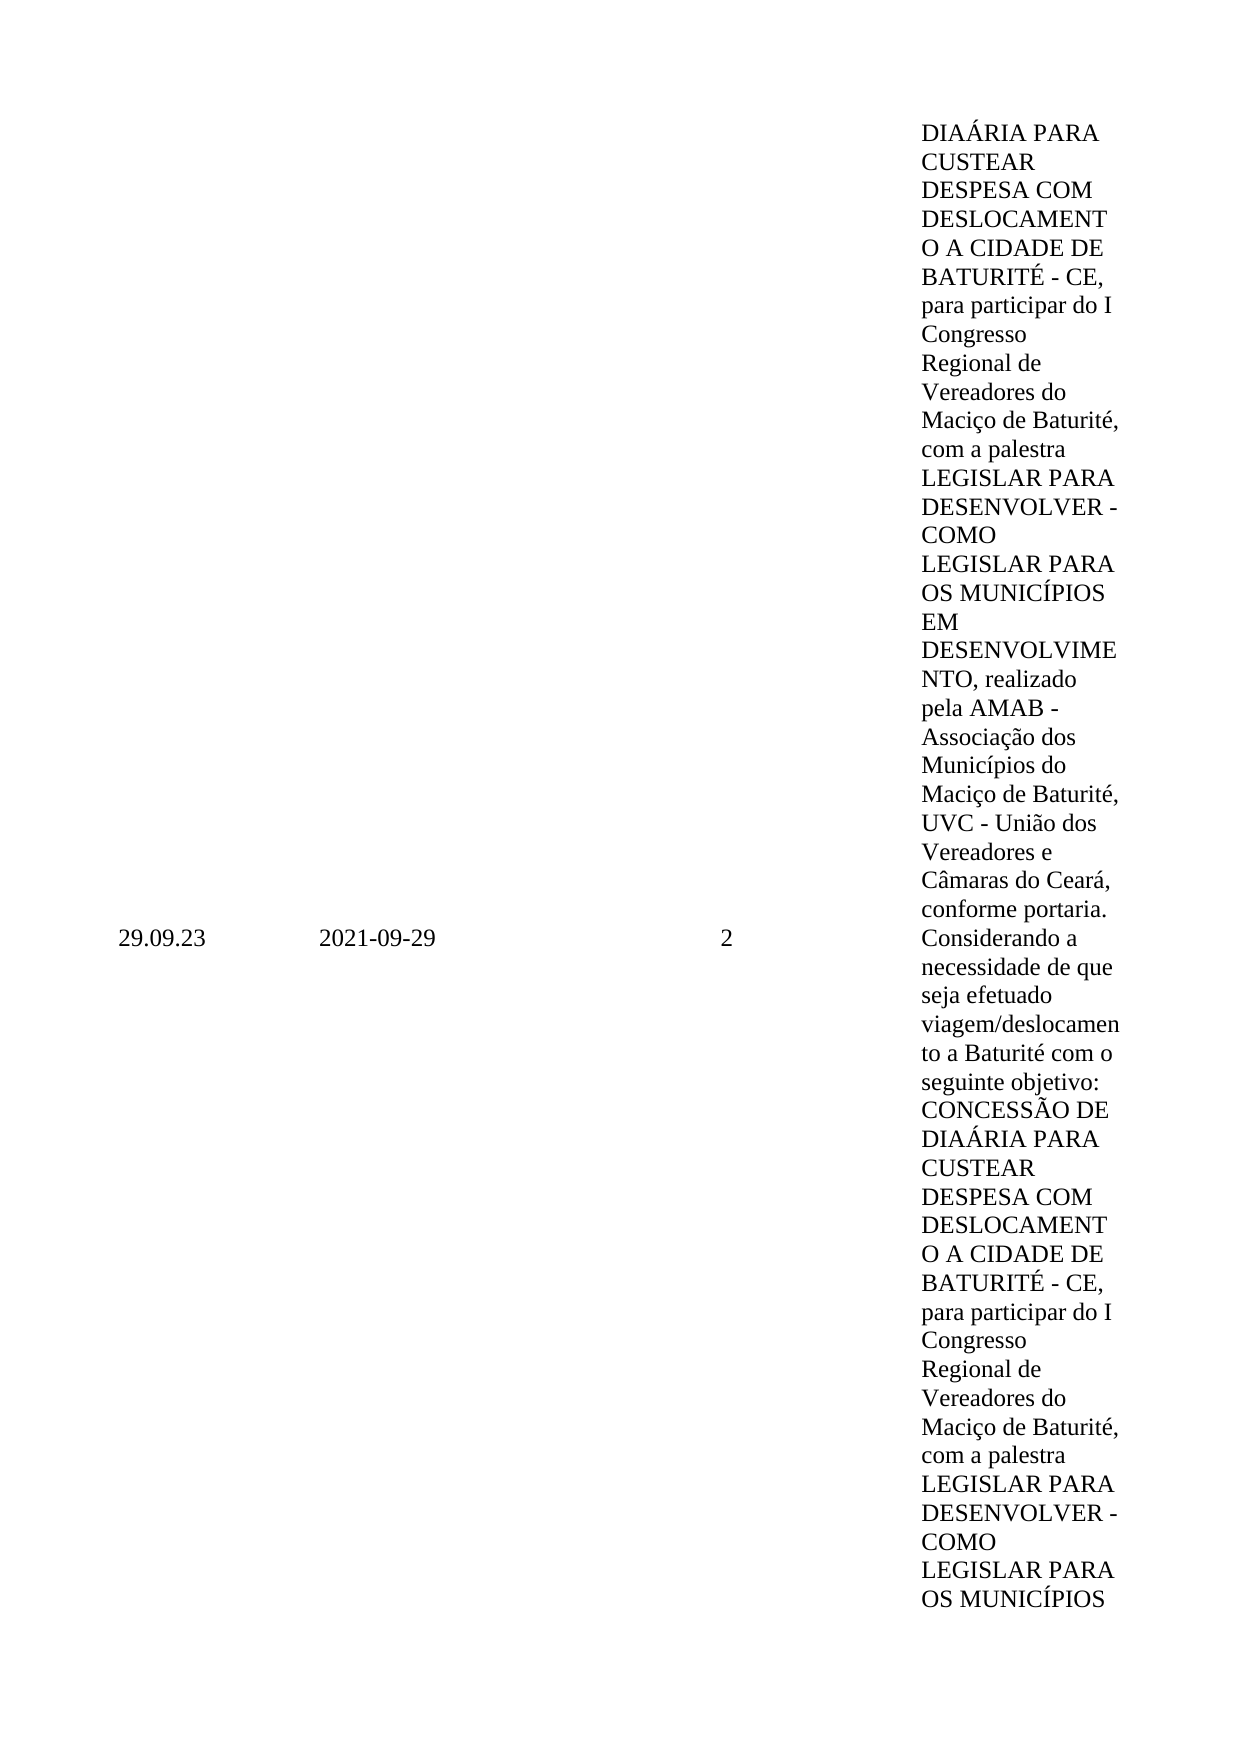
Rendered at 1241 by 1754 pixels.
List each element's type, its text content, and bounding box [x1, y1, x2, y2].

table_cell [520, 923, 720, 1613]
table_cell Considerando a necessidade de que seja efetuado viagem/deslocamento a Baturité com o seguinte objetivo: CONCESSÃO DE DIAÁRIA PARA CUSTEAR DESPESA COM DESLOCAMENTO A CIDADE DE BATURITÉ - CE, para participar do I Congresso Regional de Vereadores do Maciço de Baturité, com a palestra LEGISLAR PARA DESENVOLVER - COMO LEGISLAR PARA OS MUNICÍPIOS [921, 923, 1122, 1613]
table_cell 29.09.23 [118, 923, 319, 1613]
table_cell [520, 118, 720, 923]
table_cell [118, 118, 319, 923]
table_cell [319, 118, 519, 923]
table_cell 2 [720, 923, 921, 1613]
table_cell [720, 118, 921, 923]
table_cell 2021-09-29 [319, 923, 519, 1613]
table_cell DIAÁRIA PARA CUSTEAR DESPESA COM DESLOCAMENTO A CIDADE DE BATURITÉ - CE, para participar do I Congresso Regional de Vereadores do Maciço de Baturité, com a palestra LEGISLAR PARA DESENVOLVER - COMO LEGISLAR PARA OS MUNICÍPIOS EM DESENVOLVIMENTO, realizado pela AMAB - Associação dos Municípios do Maciço de Baturité, UVC - União dos Vereadores e Câmaras do Ceará, conforme portaria. [921, 118, 1122, 923]
